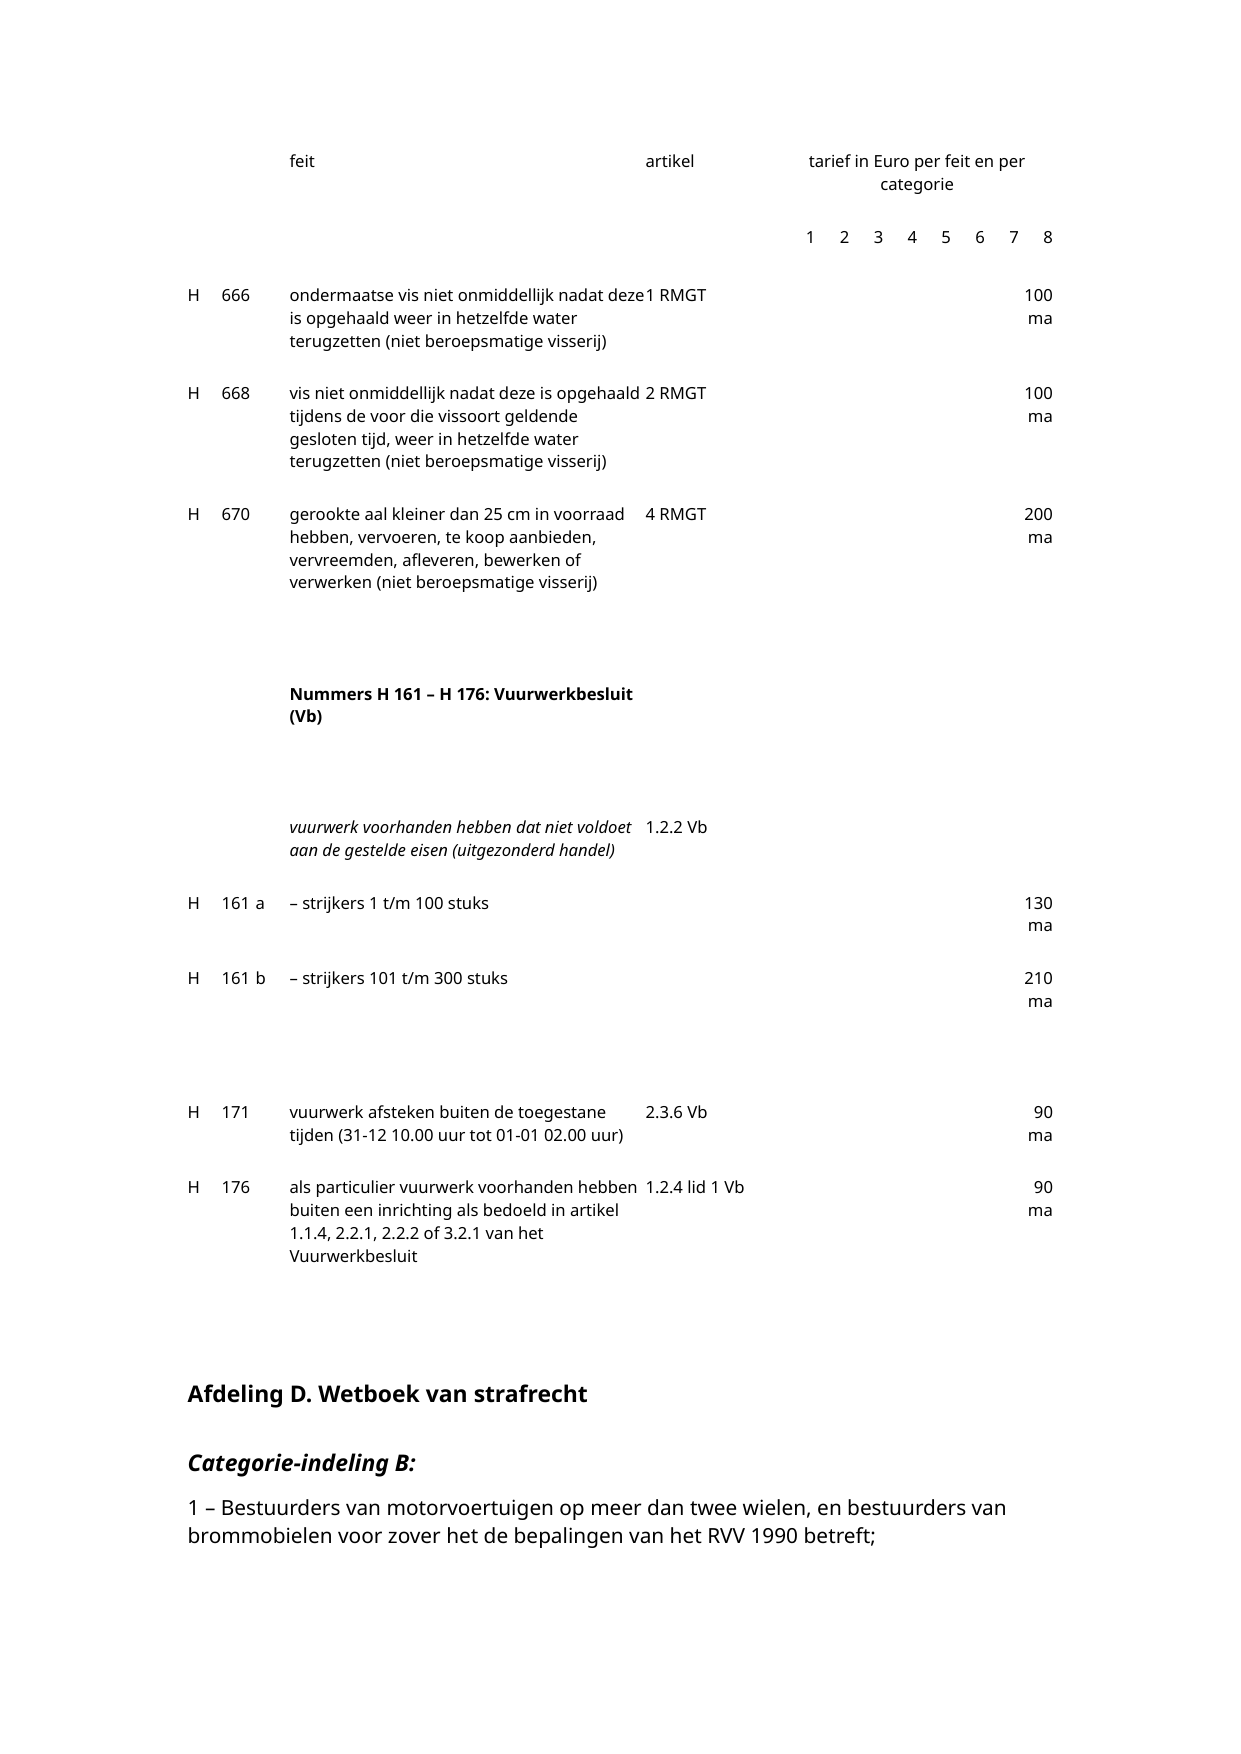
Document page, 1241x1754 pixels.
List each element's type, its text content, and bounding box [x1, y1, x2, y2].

table_cell H [188, 284, 221, 382]
table_cell 666 [221, 284, 255, 382]
table_cell [255, 382, 289, 503]
table_cell [917, 1176, 951, 1297]
table_cell [645, 225, 781, 284]
table_header feit [289, 150, 645, 225]
table_cell [985, 1176, 1019, 1297]
table_cell 171 [221, 1101, 255, 1176]
table_cell [815, 758, 849, 816]
table_cell ondermaatse vis niet onmiddellijk nadat deze is opgehaald weer in hetzelfde water terugzetten (niet beroepsmatige visserij) [289, 284, 645, 382]
table_cell vuurwerk afsteken buiten de toegestane tijden (31-12 10.00 uur tot 01-01 02.00 uur) [289, 1101, 645, 1176]
table_cell [781, 503, 815, 624]
table_cell 1 RMGT [645, 284, 781, 382]
table_cell [917, 758, 951, 816]
table_cell [951, 1176, 985, 1297]
table_cell [815, 967, 849, 1042]
table_cell [883, 1042, 917, 1101]
table_cell [883, 891, 917, 967]
table_cell [917, 967, 951, 1042]
table_header [255, 150, 289, 225]
table_cell b [255, 967, 289, 1042]
table_cell [781, 1176, 815, 1297]
table_cell [221, 758, 255, 816]
table_cell [985, 503, 1019, 624]
table_cell 2 [815, 225, 849, 284]
table_cell [883, 816, 917, 891]
table_cell H [188, 1101, 221, 1176]
table_cell Nummers H 161 – H 176: Vuurwerkbesluit (Vb) [289, 682, 645, 757]
table_cell [985, 682, 1019, 757]
table_cell 100ma [1019, 382, 1053, 503]
table_cell [815, 682, 849, 757]
table_cell [221, 624, 255, 682]
table_cell [188, 816, 221, 891]
table_cell [645, 758, 781, 816]
table_cell [815, 503, 849, 624]
table_cell 90ma [1019, 1101, 1053, 1176]
table_cell [883, 967, 917, 1042]
table_cell [849, 1101, 883, 1176]
table_cell 4 [883, 225, 917, 284]
table_cell [985, 1101, 1019, 1176]
table_cell [849, 967, 883, 1042]
table_cell [645, 682, 781, 757]
table_cell [1019, 682, 1053, 757]
table_cell H [188, 503, 221, 624]
table_header [221, 150, 255, 225]
table_cell [188, 758, 221, 816]
table_cell [255, 1042, 289, 1101]
table_cell [917, 1042, 951, 1101]
table_cell [951, 816, 985, 891]
table_cell [985, 816, 1019, 891]
table_cell [985, 382, 1019, 503]
table_cell [849, 816, 883, 891]
table_cell [951, 758, 985, 816]
table_cell [883, 382, 917, 503]
table_cell [781, 1101, 815, 1176]
table_cell vuurwerk voorhanden hebben dat niet voldoet aan de gestelde eisen (uitgezonderd handel) [289, 816, 645, 891]
table_cell [917, 382, 951, 503]
table_cell [815, 891, 849, 967]
text 1 – Bestuurders van motorvoertuigen op meer dan twee wielen, en bestuurders van brommobielen voor zover het de bepalingen van het RVV 1990 betreft; [187, 1493, 1053, 1550]
table_cell 176 [221, 1176, 255, 1297]
table_cell [917, 503, 951, 624]
table_cell [917, 284, 951, 382]
table_cell als particulier vuurwerk voorhanden hebben buiten een inrichting als bedoeld in artikel 1.1.4, 2.2.1, 2.2.2 of 3.2.1 van het Vuurwerkbesluit [289, 1176, 645, 1297]
table_cell [849, 284, 883, 382]
table_cell [883, 1176, 917, 1297]
table_cell [255, 225, 289, 284]
table_cell [188, 624, 221, 682]
table_cell [255, 758, 289, 816]
table_cell 200ma [1019, 503, 1053, 624]
table_cell [849, 758, 883, 816]
table_cell [781, 624, 815, 682]
table_cell [289, 1042, 645, 1101]
table_cell [289, 758, 645, 816]
table_cell [815, 816, 849, 891]
table_cell [917, 816, 951, 891]
table_cell [951, 382, 985, 503]
table_cell [883, 503, 917, 624]
table_cell [289, 225, 645, 284]
table_cell 5 [917, 225, 951, 284]
table_cell 1.2.2 Vb [645, 816, 781, 891]
table_cell – strijkers 101 t/m 300 stuks [289, 967, 645, 1042]
table_header [188, 150, 221, 225]
table_cell H [188, 891, 221, 967]
table_cell [1019, 816, 1053, 891]
table_cell [1019, 624, 1053, 682]
table_cell [221, 682, 255, 757]
table_cell [917, 1101, 951, 1176]
table_cell [815, 1101, 849, 1176]
table_cell 2.3.6 Vb [645, 1101, 781, 1176]
table_cell [645, 1042, 781, 1101]
table_cell [781, 284, 815, 382]
table_cell [1019, 1042, 1053, 1101]
table_cell [951, 284, 985, 382]
table_cell 3 [849, 225, 883, 284]
table_cell [781, 891, 815, 967]
table_cell [781, 758, 815, 816]
table_cell [781, 382, 815, 503]
table_cell [985, 284, 1019, 382]
table_cell [917, 891, 951, 967]
table_cell [645, 967, 781, 1042]
table_cell [255, 503, 289, 624]
table_cell 668 [221, 382, 255, 503]
table_cell [221, 225, 255, 284]
table_cell [188, 1042, 221, 1101]
table_cell [849, 682, 883, 757]
table_cell 6 [951, 225, 985, 284]
subtitle Afdeling D. Wetboek van strafrecht [187, 1378, 1053, 1409]
table_cell 670 [221, 503, 255, 624]
table_cell H [188, 967, 221, 1042]
table_cell 2 RMGT [645, 382, 781, 503]
table_cell [849, 891, 883, 967]
table_cell [1019, 758, 1053, 816]
table_cell [883, 1101, 917, 1176]
table_cell 7 [985, 225, 1019, 284]
table_cell [951, 1101, 985, 1176]
table_cell 4 RMGT [645, 503, 781, 624]
table_cell [781, 816, 815, 891]
table_cell [985, 967, 1019, 1042]
table_cell 130ma [1019, 891, 1053, 967]
table_cell [255, 284, 289, 382]
table_cell [781, 682, 815, 757]
table_cell [883, 284, 917, 382]
table_cell [815, 624, 849, 682]
table_cell gerookte aal kleiner dan 25 cm in voorraad hebben, vervoeren, te koop aanbieden, vervreemden, afleveren, bewerken of verwerken (niet beroepsmatige visserij) [289, 503, 645, 624]
table_cell [951, 503, 985, 624]
table_cell [255, 1101, 289, 1176]
table_cell [951, 967, 985, 1042]
table_cell [645, 891, 781, 967]
table_cell [951, 1042, 985, 1101]
table_cell [849, 382, 883, 503]
table_cell 100ma [1019, 284, 1053, 382]
table_cell [815, 1042, 849, 1101]
table_cell H [188, 382, 221, 503]
table_cell [188, 225, 221, 284]
table_cell 90ma [1019, 1176, 1053, 1297]
table_cell [221, 816, 255, 891]
table_cell 161 [221, 967, 255, 1042]
table_cell [951, 891, 985, 967]
table_cell [951, 682, 985, 757]
table_cell [815, 1176, 849, 1297]
table_cell [849, 503, 883, 624]
table_cell [188, 682, 221, 757]
table_cell [883, 758, 917, 816]
table_cell [781, 1042, 815, 1101]
table_header artikel [645, 150, 781, 225]
table_cell – strijkers 1 t/m 100 stuks [289, 891, 645, 967]
table_cell [255, 624, 289, 682]
table_cell [815, 284, 849, 382]
table_cell [985, 1042, 1019, 1101]
table_cell [289, 624, 645, 682]
table_cell [985, 624, 1019, 682]
table_cell [255, 1176, 289, 1297]
table_cell 210ma [1019, 967, 1053, 1042]
table_cell [883, 624, 917, 682]
table_cell [221, 1042, 255, 1101]
table_cell [917, 624, 951, 682]
table_cell [849, 1042, 883, 1101]
table_cell [985, 758, 1019, 816]
table_header tarief in Euro per feit en per categorie [781, 150, 1053, 225]
table_cell a [255, 891, 289, 967]
table_cell [951, 624, 985, 682]
subtitle Categorie-indeling B: [187, 1447, 1053, 1478]
table_cell [255, 682, 289, 757]
table_cell vis niet onmiddellijk nadat deze is opgehaald tijdens de voor die vissoort geldende gesloten tijd, weer in hetzelfde water terugzetten (niet beroepsmatige visserij) [289, 382, 645, 503]
table_cell 8 [1019, 225, 1053, 284]
table_cell [917, 682, 951, 757]
table_cell [255, 816, 289, 891]
table_cell [985, 891, 1019, 967]
table_cell H [188, 1176, 221, 1297]
table_cell [781, 967, 815, 1042]
table_cell 1.2.4 lid 1 Vb [645, 1176, 781, 1297]
table_cell [645, 624, 781, 682]
table_cell [815, 382, 849, 503]
table_cell 1 [781, 225, 815, 284]
table_cell 161 [221, 891, 255, 967]
table_cell [849, 624, 883, 682]
table_cell [849, 1176, 883, 1297]
table_cell [883, 682, 917, 757]
